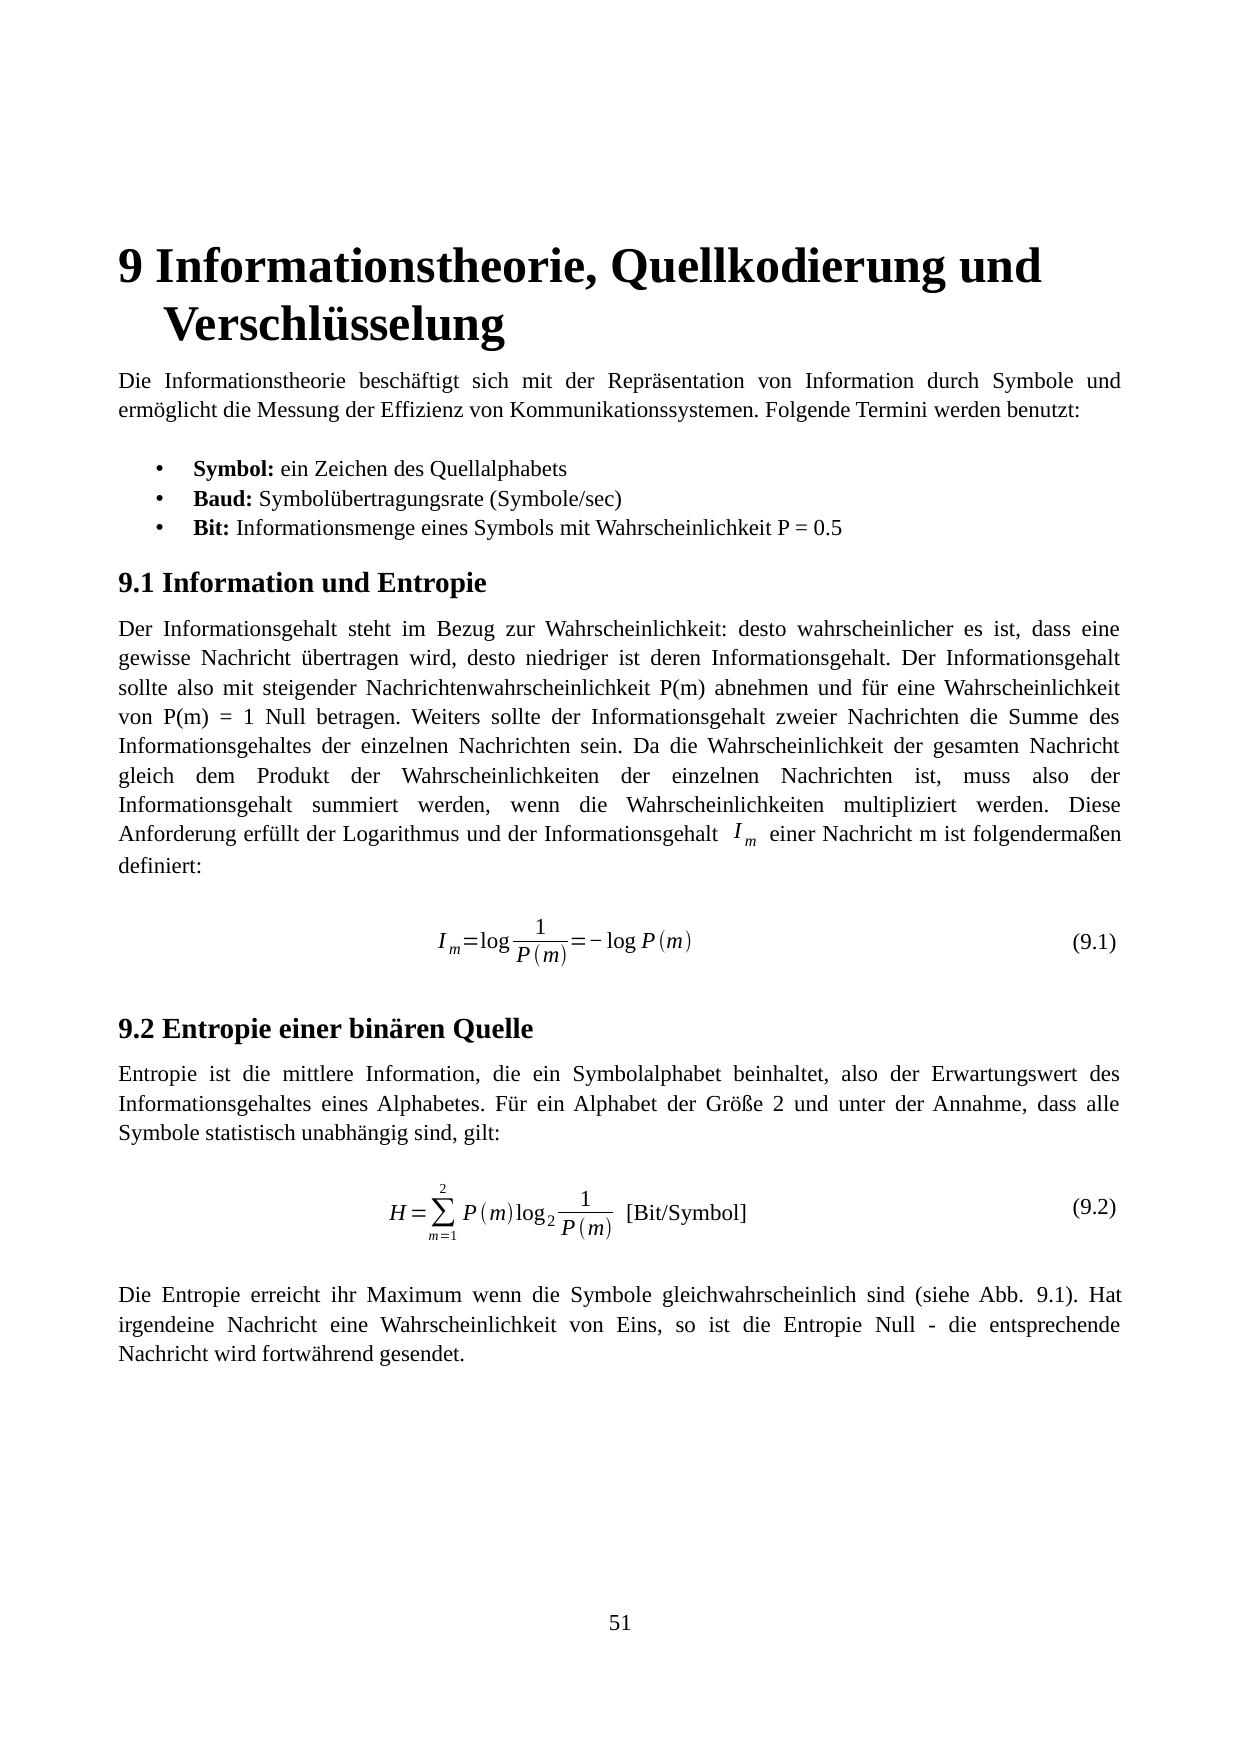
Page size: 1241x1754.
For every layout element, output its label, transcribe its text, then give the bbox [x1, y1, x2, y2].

table_header [118, 908, 1010, 986]
text Die Informationstheorie beschäftigt sich mit der Repräsentation von Information durch Symbole und ermöglicht die Messung der Effizienz von Kommunikationssystemen. Folgende Termini werden benutzt: [118, 364, 1122, 423]
subtitle Informationstheorie, Quellkodierung und Verschlüsselung [118, 236, 1122, 351]
text Die Entropie erreicht ihr Maximum wenn die Symbole gleichwahrscheinlich sind (siehe Abb. 9.1). Hat irgendeine Nachricht eine Wahrscheinlichkeit von Eins, so ist die Entropie Null - die entsprechende Nachricht wird fortwährend gesendet. [118, 1278, 1122, 1366]
table_header (9.2) [1010, 1175, 1122, 1248]
list Bit: Informationsmenge eines Symbols mit Wahrscheinlichkeit P = 0.5 [156, 511, 1122, 541]
text Entropie ist die mittlere Information, die ein Symbolalphabet beinhaltet, also der Erwartungswert des Informationsgehaltes eines Alphabetes. Für ein Alphabet der Größe 2 und unter der Annahme, dass alle Symbole statistisch unabhängig sind, gilt: [118, 1057, 1122, 1146]
list Symbol: ein Zeichen des Quellalphabets [156, 452, 1122, 482]
table_header (9.1) [1010, 908, 1122, 986]
subtitle Entropie einer binären Quelle [118, 1011, 1122, 1045]
text Der Informationsgehalt steht im Bezug zur Wahrscheinlichkeit: desto wahrscheinlicher es ist, dass eine gewisse Nachricht übertragen wird, desto niedriger ist deren Informationsgehalt. Der Informationsgehalt sollte also mit steigender Nachrichtenwahrscheinlichkeit P(m) abnehmen und für eine Wahrscheinlichkeit von P(m) = 1 Null betragen. Weiters sollte der Informationsgehalt zweier Nachrichten die Summe des Informationsgehaltes der einzelnen Nachrichten sein. Da die Wahrscheinlichkeit der gesamten Nachricht gleich dem Produkt der Wahrscheinlichkeiten der einzelnen Nachrichten ist, muss also der Informationsgehalt summiert werden, wenn die Wahrscheinlichkeiten multipliziert werden. Diese Anforderung erfüllt der Logarithmus und der Informationsgehalt einer Nachricht m ist folgendermaßen definiert: [118, 612, 1122, 879]
list Baud: Symbolübertragungsrate (Symbole/sec) [156, 482, 1122, 511]
table_header [Bit/Symbol] [118, 1175, 1010, 1248]
subtitle Information und Entropie [118, 566, 1122, 599]
